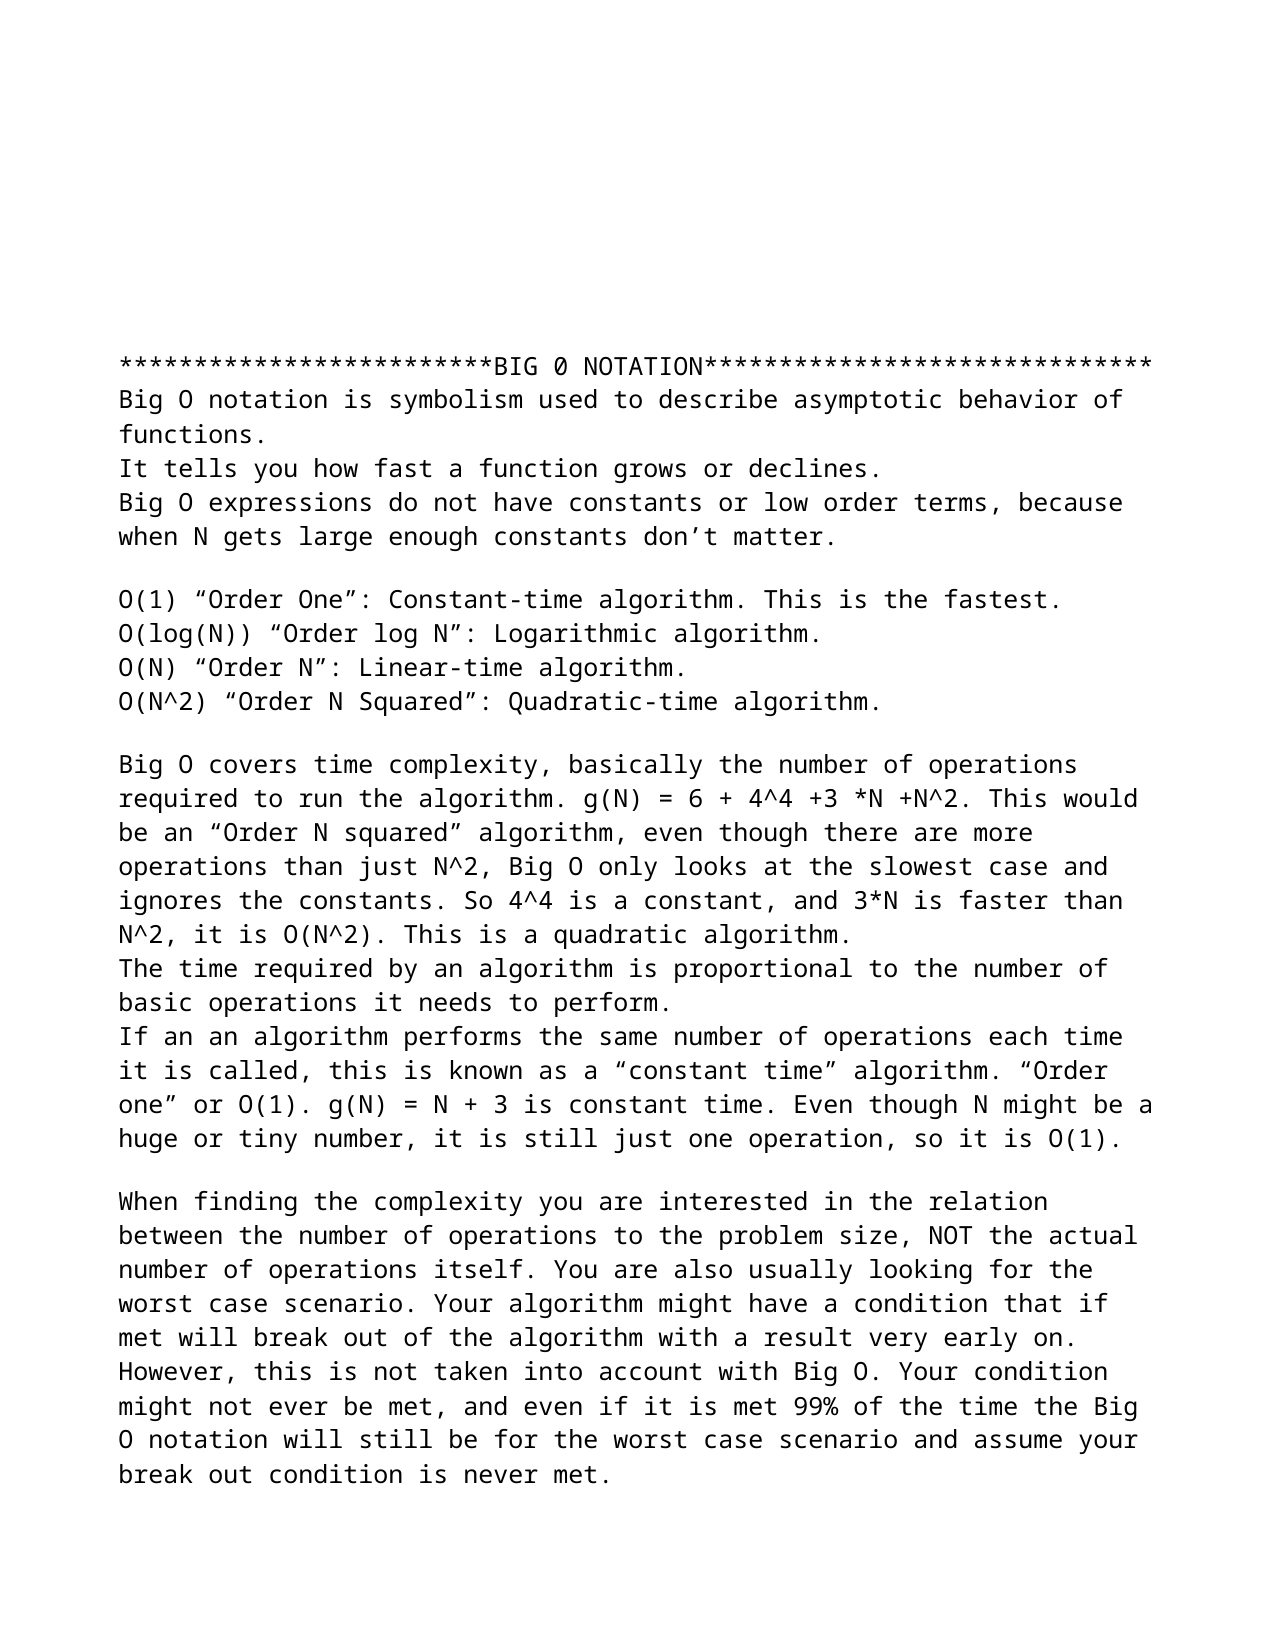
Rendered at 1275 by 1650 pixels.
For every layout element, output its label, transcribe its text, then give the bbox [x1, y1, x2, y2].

text Big O expressions do not have constants or low order terms, because when N gets large enough constants don’t matter. [118, 484, 1157, 552]
text O(log(N)) “Order log N”: Logarithmic algorithm. [118, 615, 1157, 649]
text It tells you how fast a function grows or declines. [118, 450, 1157, 484]
text The time required by an algorithm is proportional to the number of basic operations it needs to perform. [118, 951, 1157, 1019]
text O(1) “Order One”: Constant-time algorithm. This is the fastest. [118, 581, 1157, 615]
text If an an algorithm performs the same number of operations each time it is called, this is known as a “constant time” algorithm. “Order one” or O(1). g(N) = N + 3 is constant time. Even though N might be a huge or tiny number, it is still just one operation, so it is O(1). [118, 1019, 1157, 1155]
text When finding the complexity you are interested in the relation between the number of operations to the problem size, NOT the actual number of operations itself. You are also usually looking for the worst case scenario. Your algorithm might have a condition that if met will break out of the algorithm with a result very early on. However, this is not taken into account with Big O. Your condition might not ever be met, and even if it is met 99% of the time the Big O notation will still be for the worst case scenario and assume your break out condition is never met. [118, 1184, 1157, 1490]
text O(N^2) “Order N Squared”: Quadratic-time algorithm. [118, 683, 1157, 717]
text O(N) “Order N”: Linear-time algorithm. [118, 649, 1157, 683]
text *************************BIG 0 NOTATION****************************** [118, 348, 1157, 382]
text Big O covers time complexity, basically the number of operations required to run the algorithm. g(N) = 6 + 4^4 +3 *N +N^2. This would be an “Order N squared” algorithm, even though there are more operations than just N^2, Big O only looks at the slowest case and ignores the constants. So 4^4 is a constant, and 3*N is faster than N^2, it is O(N^2). This is a quadratic algorithm. [118, 746, 1157, 951]
text Big O notation is symbolism used to describe asymptotic behavior of functions. [118, 382, 1157, 450]
